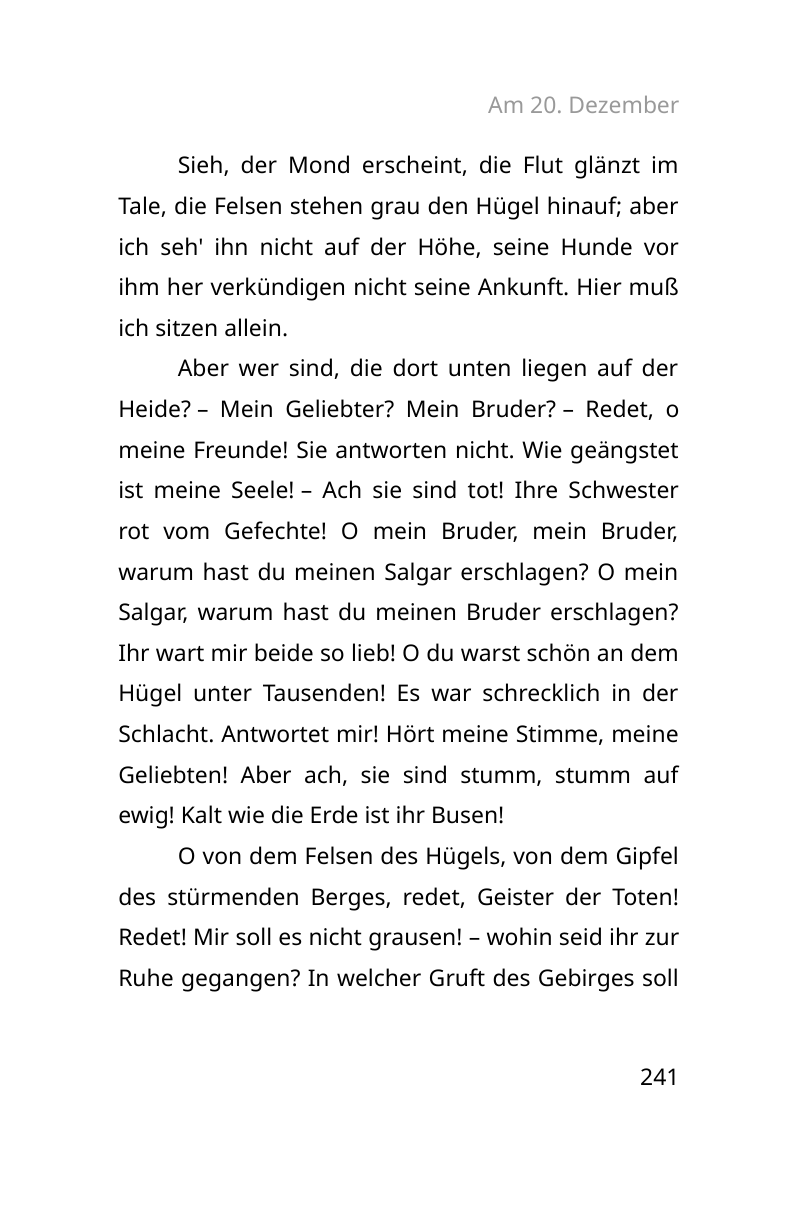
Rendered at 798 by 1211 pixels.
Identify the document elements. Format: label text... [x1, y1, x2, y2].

text O von dem Felsen des Hügels, von dem Gipfel des stürmenden Berges, redet, Geister der Toten! Redet! Mir soll es nicht grausen! – wohin seid ihr zur Ruhe gegangen? In welcher Gruft des Gebirges soll [118, 840, 679, 993]
text Aber wer sind, die dort unten liegen auf der Heide? – Mein Geliebter? Mein Bruder? – Redet, o meine Freunde! Sie antworten nicht. Wie geängstet ist meine Seele! – Ach sie sind tot! Ihre Schwester rot vom Gefechte! O mein Bruder, mein Bruder, warum hast du meinen Salgar erschlagen? O mein Salgar, warum hast du meinen Bruder erschlagen? Ihr wart mir beide so lieb! O du warst schön an dem Hügel unter Tausenden! Es war schrecklich in der Schlacht. Antwortet mir! Hört meine Stimme, meine Geliebten! Aber ach, sie sind stumm, stumm auf ewig! Kalt wie die Erde ist ihr Busen! [118, 352, 679, 831]
text Sieh, der Mond erscheint, die Flut glänzt im Tale, die Felsen stehen grau den Hügel hinauf; aber ich seh' ihn nicht auf der Höhe, seine Hunde vor ihm her verkündigen nicht seine Ankunft. Hier muß ich sitzen allein. [118, 149, 679, 343]
